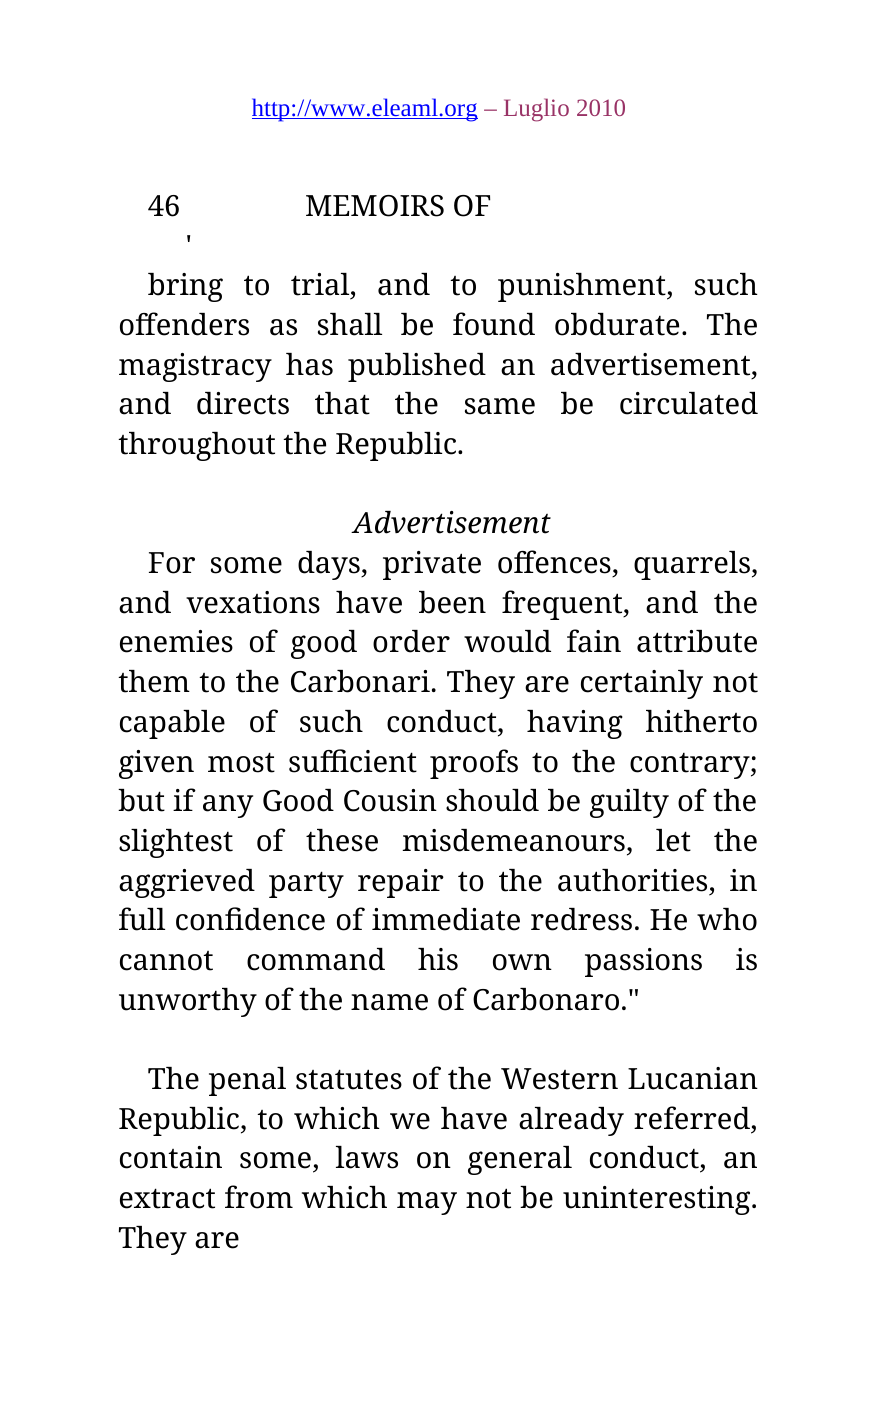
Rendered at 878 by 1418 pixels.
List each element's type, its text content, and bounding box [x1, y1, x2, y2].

text Advertisement [118, 503, 759, 542]
text For some days, private offences, quarrels, and vexations have been frequent, and the enemies of good order would fain attribute them to the Carbonari. They are certainly not capable of such conduct, having hitherto given most sufficient proofs to the contrary; but if any Good Cousin should be guilty of the slightest of these misdemeanours, let the aggrieved party repair to the authorities, in full confidence of immediate redress. He who cannot command his own passions is unworthy of the name of Carbonaro." [118, 542, 759, 1019]
text 46 MEMOIRS OF [118, 185, 759, 225]
text bring to trial, and to punishment, such offenders as shall be found obdurate. The magistracy has published an advertisement, and directs that the same be circulated throughout the Republic. [118, 264, 759, 463]
text ' [118, 225, 759, 264]
text The penal statutes of the Western Lucanian Republic, to which we have already referred, contain some, laws on general conduct, an extract from which may not be uninteresting. They are [118, 1058, 759, 1257]
